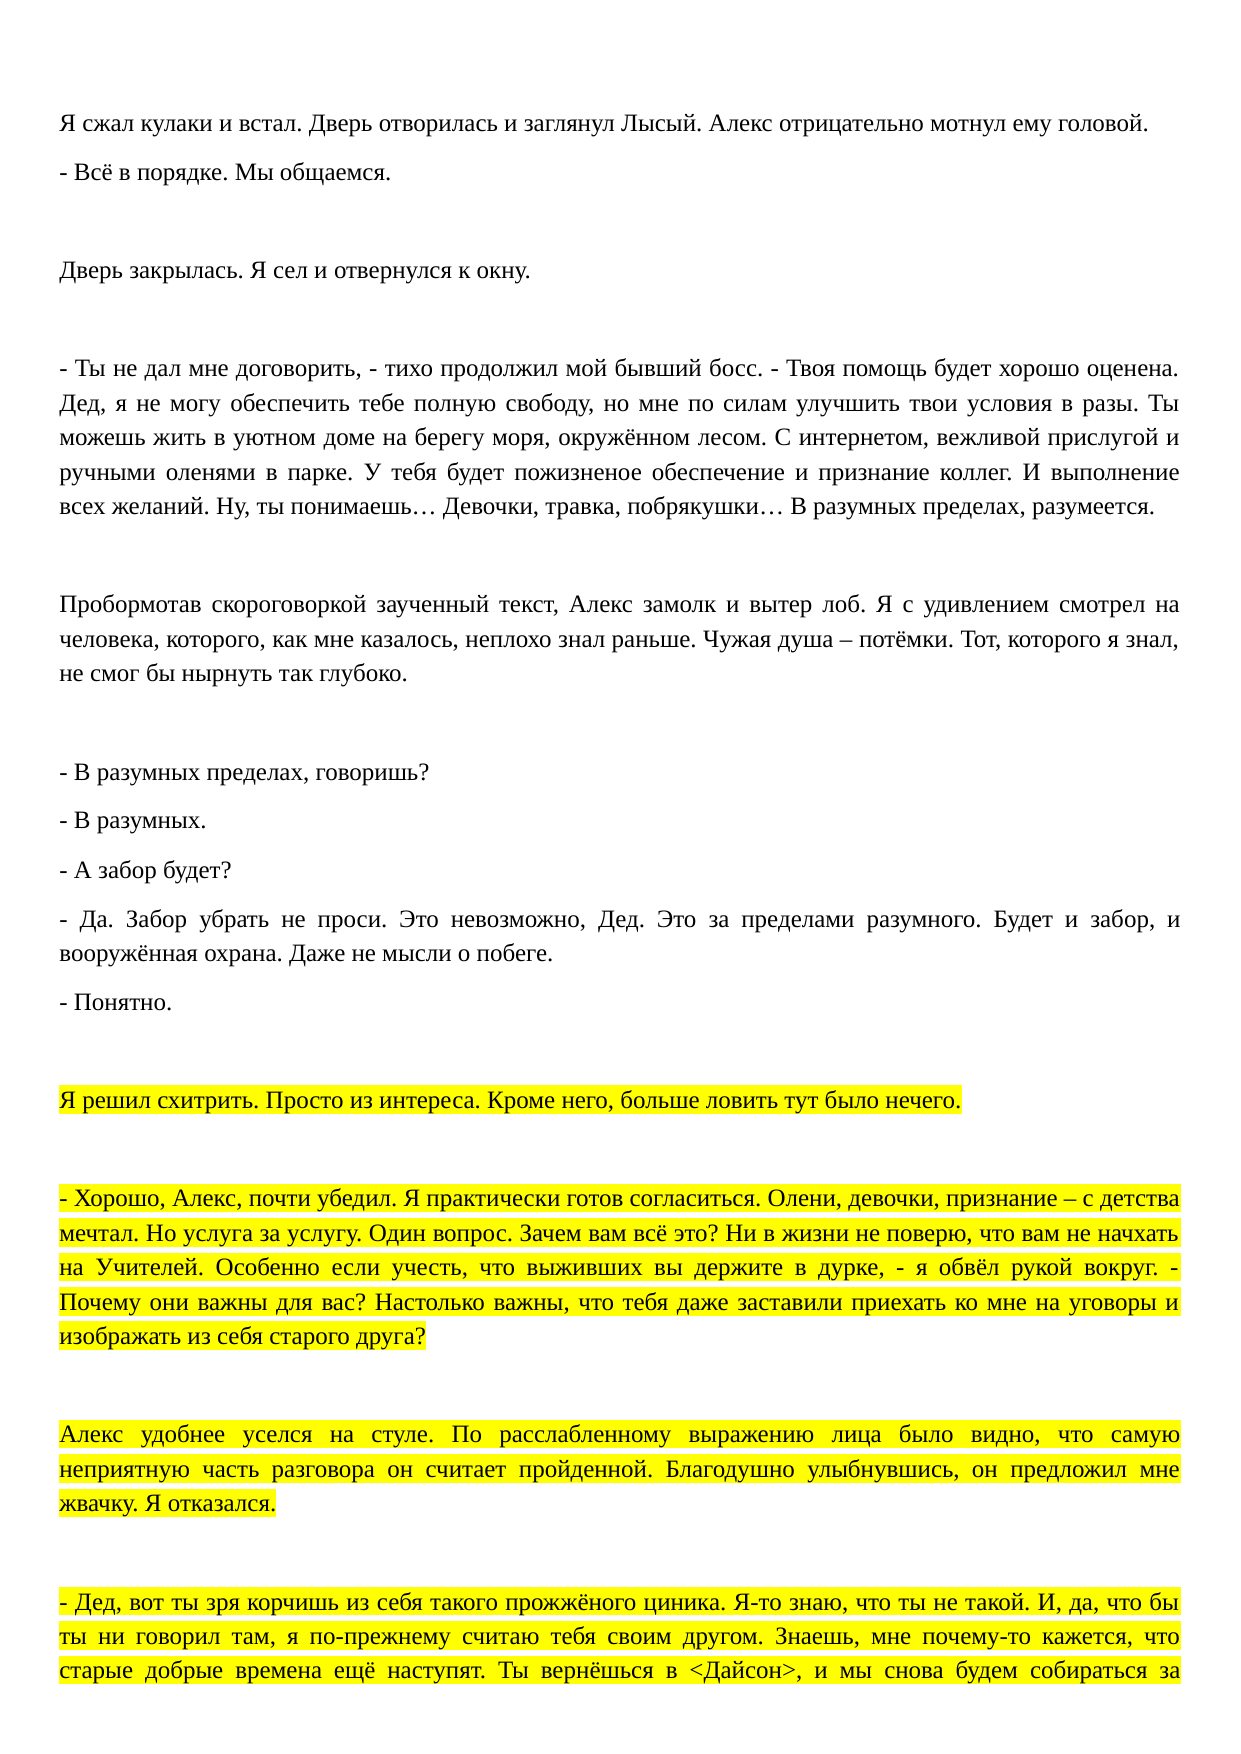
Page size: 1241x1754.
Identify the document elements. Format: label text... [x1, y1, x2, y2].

text - Ты не дал мне договорить, - тихо продолжил мой бывший босс. - Твоя помощь будет хорошо оценена. Дед, я не могу обеспечить тебе полную свободу, но мне по силам улучшить твои условия в разы. Ты можешь жить в уютном доме на берегу моря, окружённом лесом. С интернетом, вежливой прислугой и ручными оленями в парке. У тебя будет пожизненое обеспечение и признание коллег. И выполнение всех желаний. Ну, ты понимаешь… Девочки, травка, побрякушки… В разумных пределах, разумеется. [59, 353, 1181, 520]
text - Да. Забор убрать не проси. Это невозможно, Дед. Это за пределами разумного. Будет и забор, и вооружённая охрана. Даже не мысли о побеге. [59, 904, 1181, 967]
text - В разумных пределах, говоришь? [59, 757, 1181, 785]
text - Дед, вот ты зря корчишь из себя такого прожжёного циника. Я-то знаю, что ты не такой. И, да, что бы ты ни говорил там, я по-прежнему считаю тебя своим другом. Знаешь, мне почему-то кажется, что старые добрые времена ещё наступят. Ты вернёшься в <Дайсон>, и мы снова будем собираться за [59, 1587, 1181, 1684]
text - Всё в порядке. Мы общаемся. [59, 157, 1181, 186]
text - В разумных. [59, 806, 1181, 834]
text - Понятно. [59, 987, 1181, 1016]
text - А забор будет? [59, 855, 1181, 883]
text Пробормотав скороговоркой заученный текст, Алекс замолк и вытер лоб. Я с удивлением смотрел на человека, которого, как мне казалось, неплохо знал раньше. Чужая душа – потёмки. Тот, которого я знал, не смог бы нырнуть так глубоко. [59, 589, 1181, 687]
text Алекс удобнее уселся на стуле. По расслабленному выражению лица было видно, что самую неприятную часть разговора он считает пройденной. Благодушно улыбнувшись, он предложил мне жвачку. Я отказался. [59, 1419, 1181, 1517]
text Дверь закрылась. Я сел и отвернулся к окну. [59, 255, 1181, 284]
text Я сжал кулаки и встал. Дверь отворилась и заглянул Лысый. Алекс отрицательно мотнул ему головой. [59, 108, 1181, 137]
text - Хорошо, Алекс, почти убедил. Я практически готов согласиться. Олени, девочки, признание – с детства мечтал. Но услуга за услугу. Один вопрос. Зачем вам всё это? Ни в жизни не поверю, что вам не начхать на Учителей. Особенно если учесть, что выживших вы держите в дурке, - я обвёл рукой вокруг. - Почему они важны для вас? Настолько важны, что тебя даже заставили приехать ко мне на уговоры и изображать из себя старого друга? [59, 1183, 1181, 1350]
text Я решил схитрить. Просто из интереса. Кроме него, больше ловить тут было нечего. [59, 1085, 1181, 1114]
